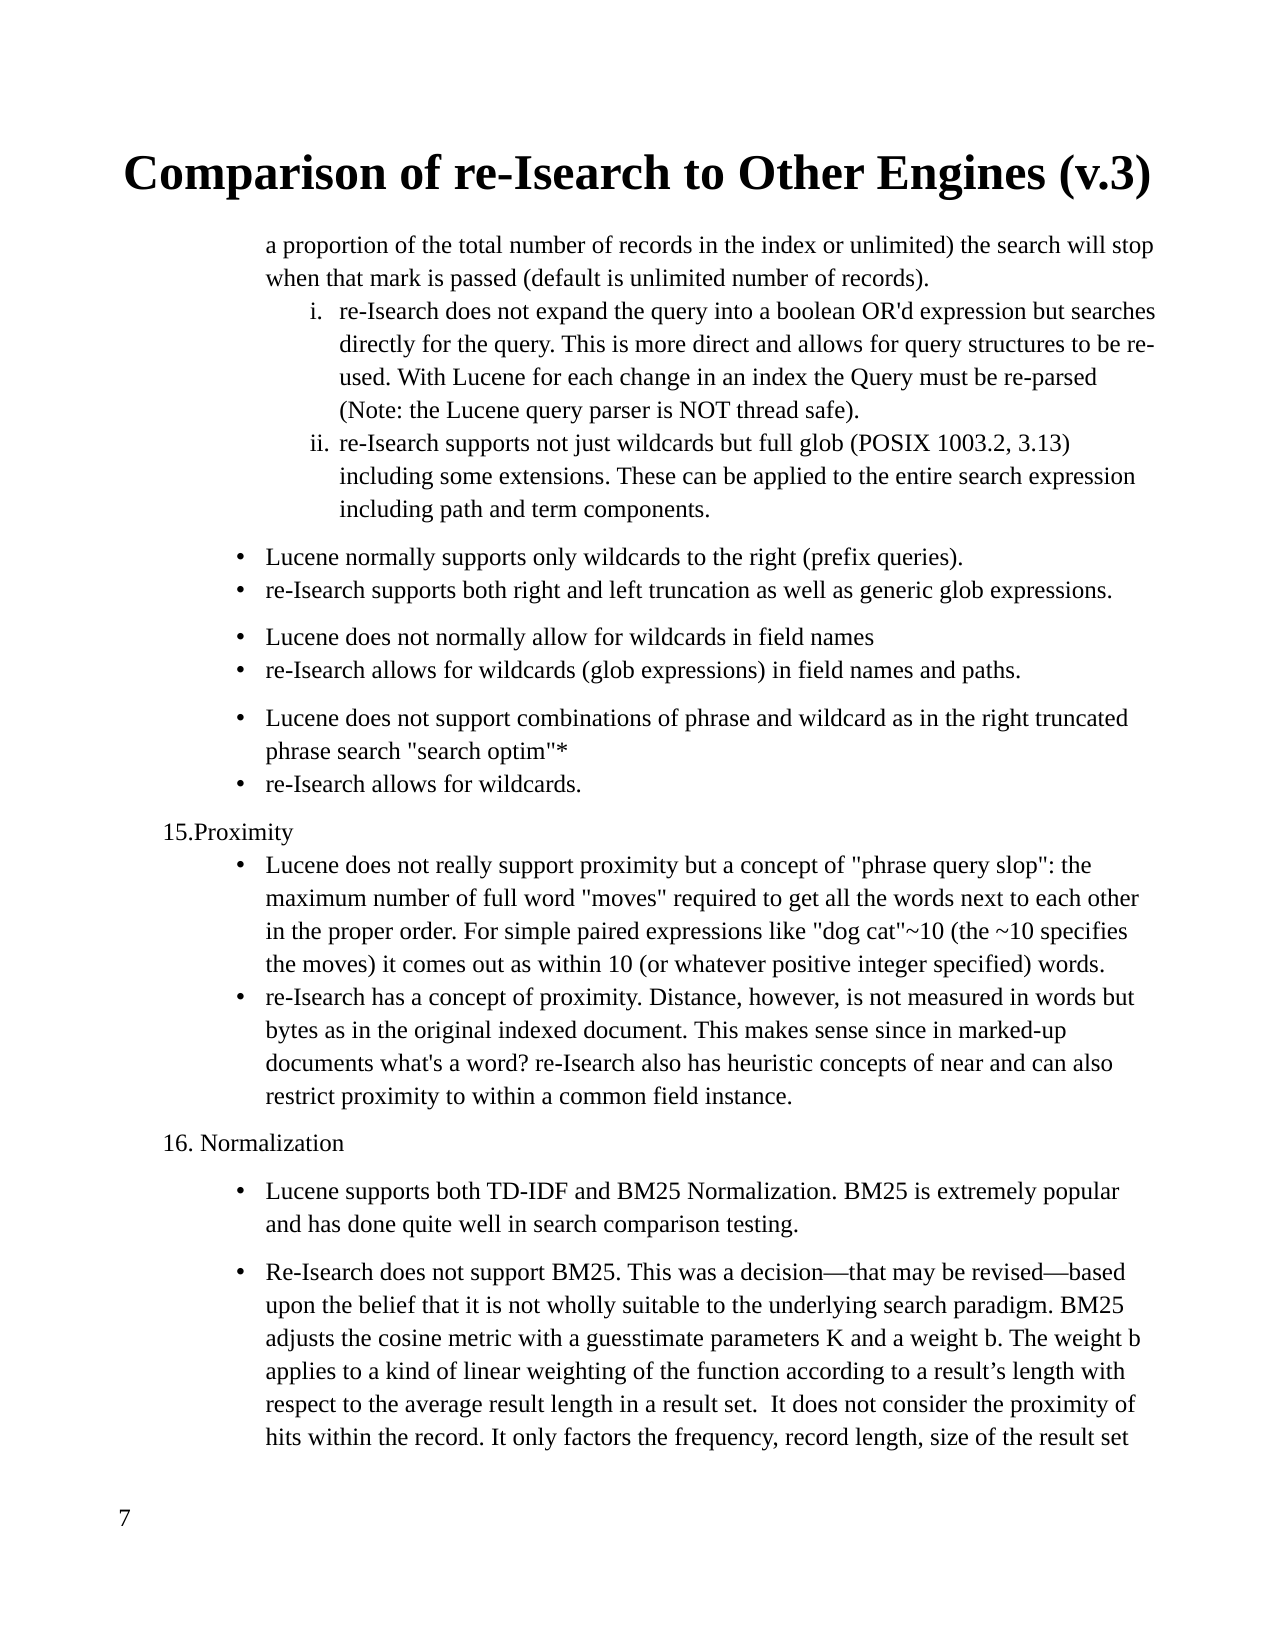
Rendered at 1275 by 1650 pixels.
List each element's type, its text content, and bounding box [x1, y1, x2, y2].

list Normalization [162, 1128, 1157, 1157]
list re-Isearch supports both right and left truncation as well as generic glob expressions. [236, 575, 1157, 604]
list re-Isearch allows for wildcards. [236, 769, 1157, 798]
list re-Isearch does not expand the query into a boolean OR'd expression but searches directly for the query. This is more direct and allows for query structures to be re-used. With Lucene for each change in an index the Query must be re-parsed (Note: the Lucene query parser is NOT thread safe). [309, 296, 1157, 424]
list Lucene does not really support proximity but a concept of "phrase query slop": the maximum number of full word "moves" required to get all the words next to each other in the proper order. For simple paired expressions like "dog cat"~10 (the ~10 specifies the moves) it comes out as within 10 (or whatever positive integer specified) words. [236, 850, 1157, 978]
list Lucene supports both TD-IDF and BM25 Normalization. BM25 is extremely popular and has done quite well in search comparison testing. [236, 1176, 1157, 1238]
list Lucene does not normally allow for wildcards in field names [236, 622, 1157, 651]
list Re-Isearch does not support BM25. This was a decision—that may be revised—based upon the belief that it is not wholly suitable to the underlying search paradigm. BM25 adjusts the cosine metric with a guesstimate parameters K and a weight b. The weight b applies to a kind of linear weighting of the function according to a result’s length with respect to the average result length in a result set. It does not consider the proximity of hits within the record. It only factors the frequency, record length, size of the result set [236, 1257, 1157, 1451]
list re-Isearch allows for wildcards (glob expressions) in field names and paths. [236, 656, 1157, 684]
list Proximity [162, 817, 1157, 846]
list re-Isearch supports not just wildcards but full glob (POSIX 1003.2, 3.13) including some extensions. These can be applied to the entire search expression including path and term components. [309, 428, 1157, 523]
list Lucene does not support combinations of phrase and wildcard as in the right truncated phrase search "search optim"* [236, 703, 1157, 765]
list re-Isearch has a concept of proximity. Distance, however, is not measured in words but bytes as in the original indexed document. This makes sense since in marked-up documents what's a word? re-Isearch also has heuristic concepts of near and can also restrict proximity to within a common field instance. [236, 982, 1157, 1110]
list Lucene normally supports only wildcards to the right (prefix queries). [236, 542, 1157, 571]
list a proportion of the total number of records in the index or unlimited) the search will stop when that mark is passed (default is unlimited number of records). [236, 230, 1157, 292]
